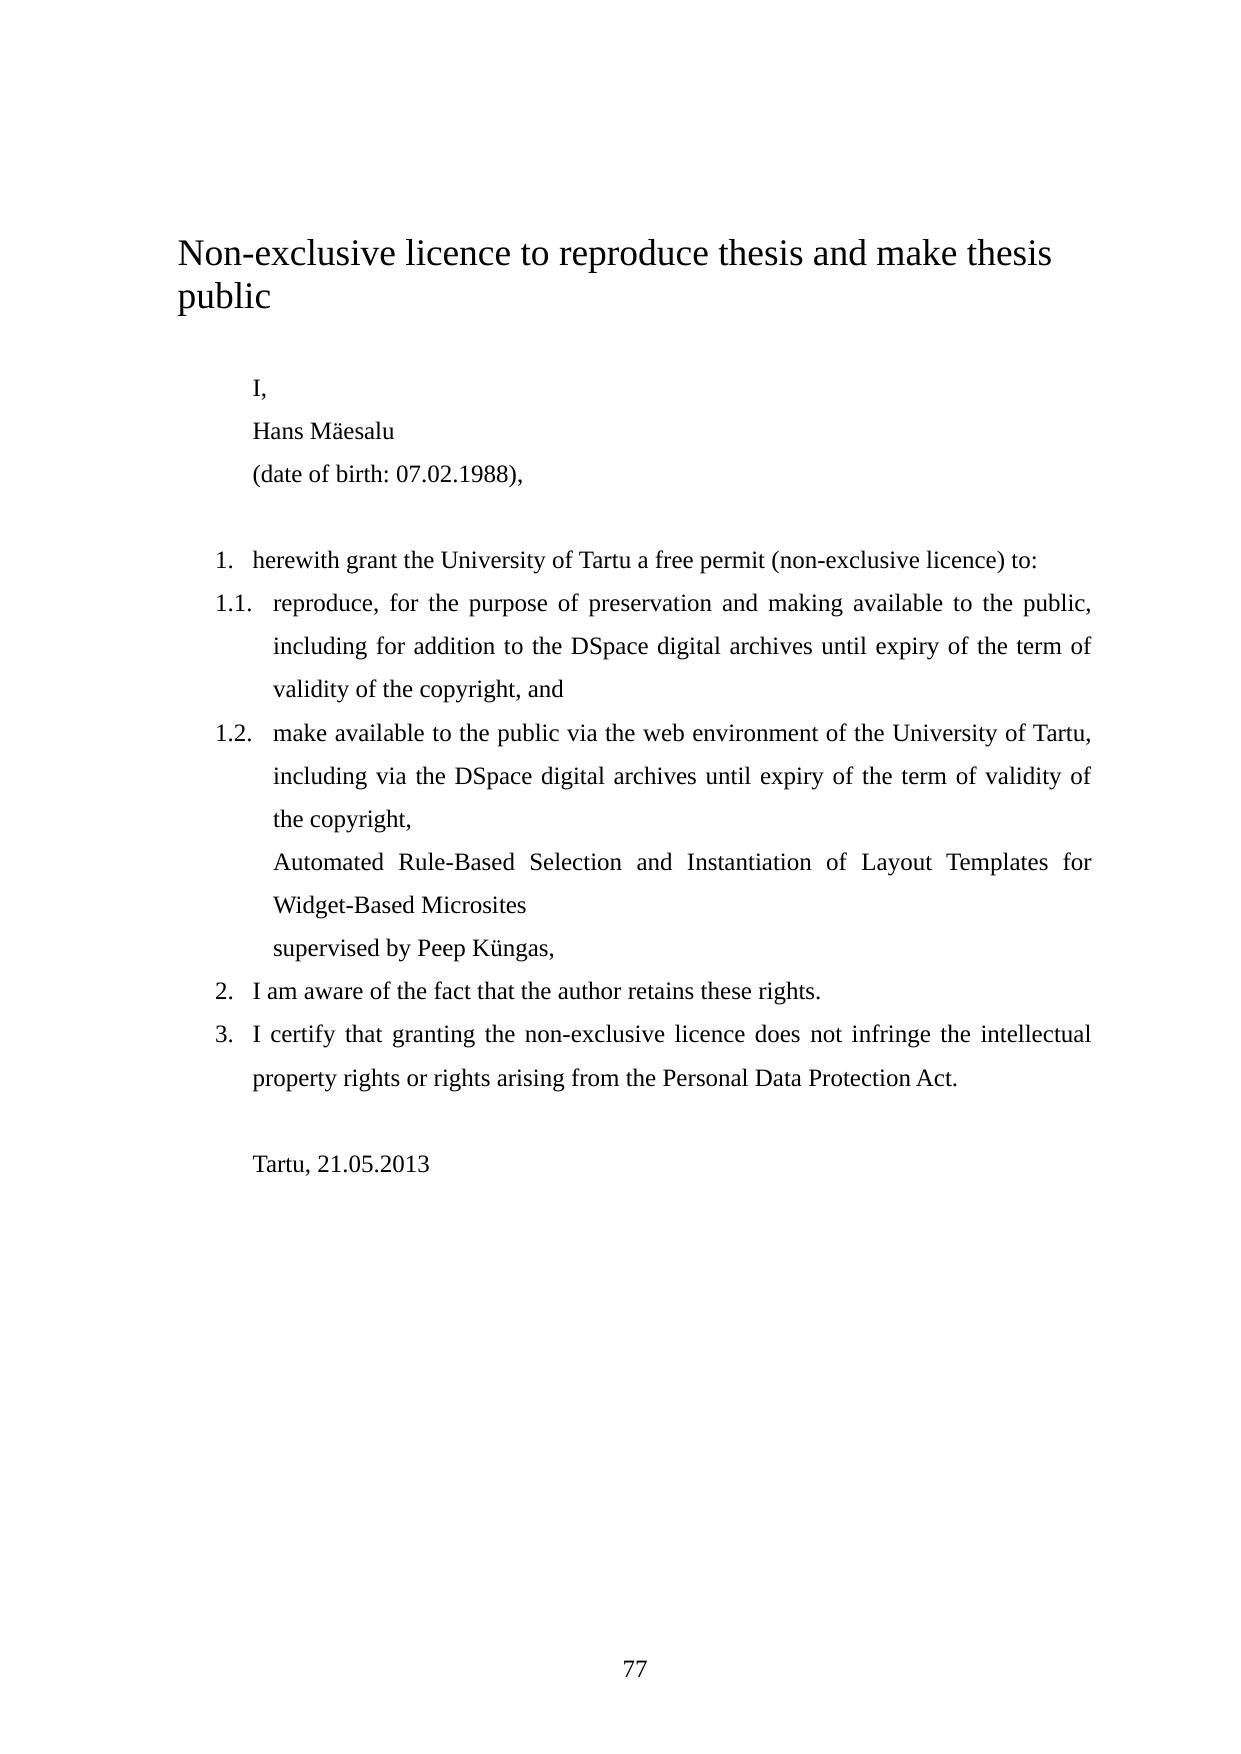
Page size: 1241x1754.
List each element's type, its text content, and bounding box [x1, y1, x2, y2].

text (date of birth: 07.02.1988), [177, 459, 1093, 488]
list I certify that granting the non-exclusive licence does not infringe the intellectual property rights or rights arising from the Personal Data Protection Act. [215, 1019, 1093, 1091]
text Tartu, 21.05.2013 [177, 1149, 1093, 1178]
list herewith grant the University of Tartu a free permit (non-exclusive licence) to: [215, 545, 1093, 574]
list reproduce, for the purpose of preservation and making available to the public, including for addition to the DSpace digital archives until expiry of the term of validity of the copyright, and [215, 588, 1093, 703]
text I, [177, 373, 1093, 401]
list I am aware of the fact that the author retains these rights. [215, 976, 1093, 1005]
subtitle Non-exclusive licence to reproduce thesis and make thesis public [177, 231, 1093, 317]
text Hans Mäesalu [177, 416, 1093, 444]
list make available to the public via the web environment of the University of Tartu, including via the DSpace digital archives until expiry of the term of validity of the copyright, Automated Rule-Based Selection and Instantiation of Layout Templates for Widget-Based Microsites supervised by Peep Küngas, [215, 718, 1093, 962]
